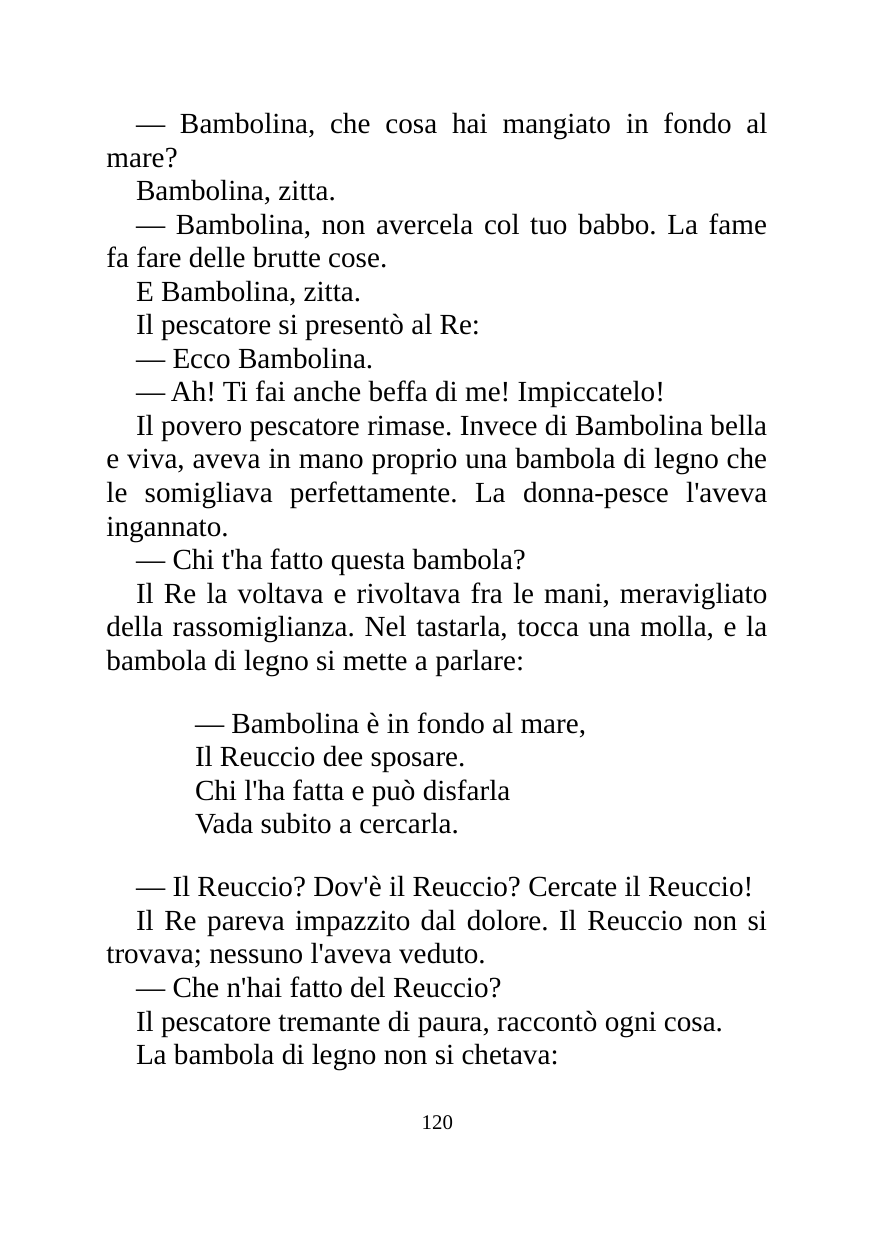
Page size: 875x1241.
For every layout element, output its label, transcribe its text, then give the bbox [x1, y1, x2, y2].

text — Bambolina, non avercela col tuo babbo. La fame fa fare delle brutte cose. [106, 207, 768, 274]
text Il povero pescatore rimase. Invece di Bambolina bella e viva, aveva in mano proprio una bambola di legno che le somigliava perfettamente. La donna-pesce l'aveva ingannato. [106, 408, 768, 542]
text — Ecco Bambolina. [106, 341, 768, 374]
text Il pescatore tremante di paura, raccontò ogni cosa. [106, 1004, 768, 1037]
text — Il Reuccio? Dov'è il Reuccio? Cercate il Reuccio! [106, 869, 768, 903]
text — Bambolina, che cosa hai mangiato in fondo al mare? [106, 106, 768, 173]
text Il Re pareva impazzito dal dolore. Il Reuccio non si trovava; nessuno l'aveva veduto. [106, 903, 768, 970]
text Il Re la voltava e rivoltava fra le mani, meravigliato della rassomiglianza. Nel tastarla, tocca una molla, e la bambola di legno si mette a parlare: [106, 576, 768, 676]
text — Chi t'ha fatto questa bambola? [106, 542, 768, 576]
text E Bambolina, zitta. [106, 274, 768, 307]
text Bambolina, zitta. [106, 173, 768, 207]
text — Ah! Ti fai anche beffa di me! Impiccatelo! [106, 374, 768, 408]
text — Che n'hai fatto del Reuccio? [106, 970, 768, 1004]
text — Bambolina è in fondo al mare, Il Reuccio dee sposare. Chi l'ha fatta e può disfarla Vada subito a cercarla. [195, 706, 768, 840]
text La bambola di legno non si chetava: [106, 1037, 768, 1071]
text Il pescatore si presentò al Re: [106, 307, 768, 341]
